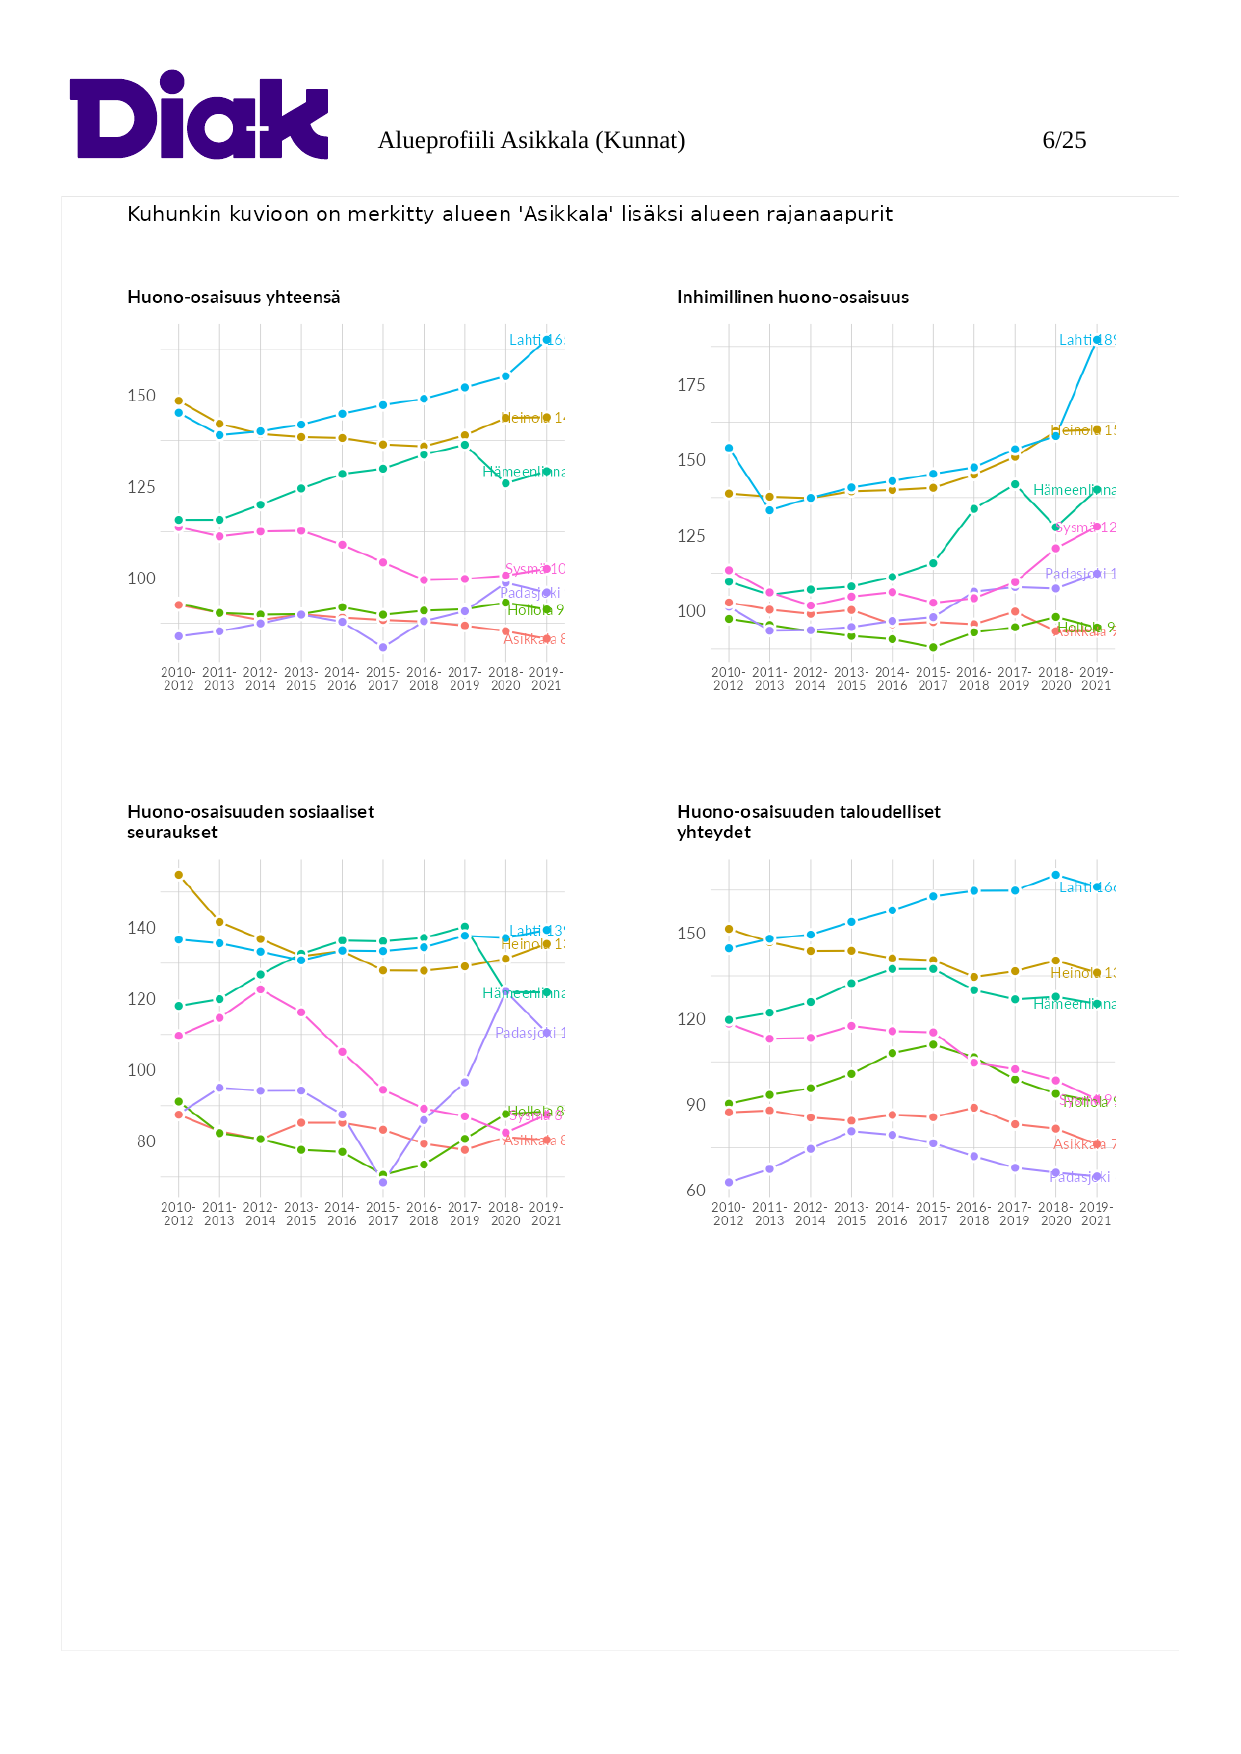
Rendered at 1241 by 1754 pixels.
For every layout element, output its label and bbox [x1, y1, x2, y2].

picture [61, 196, 1179, 1651]
